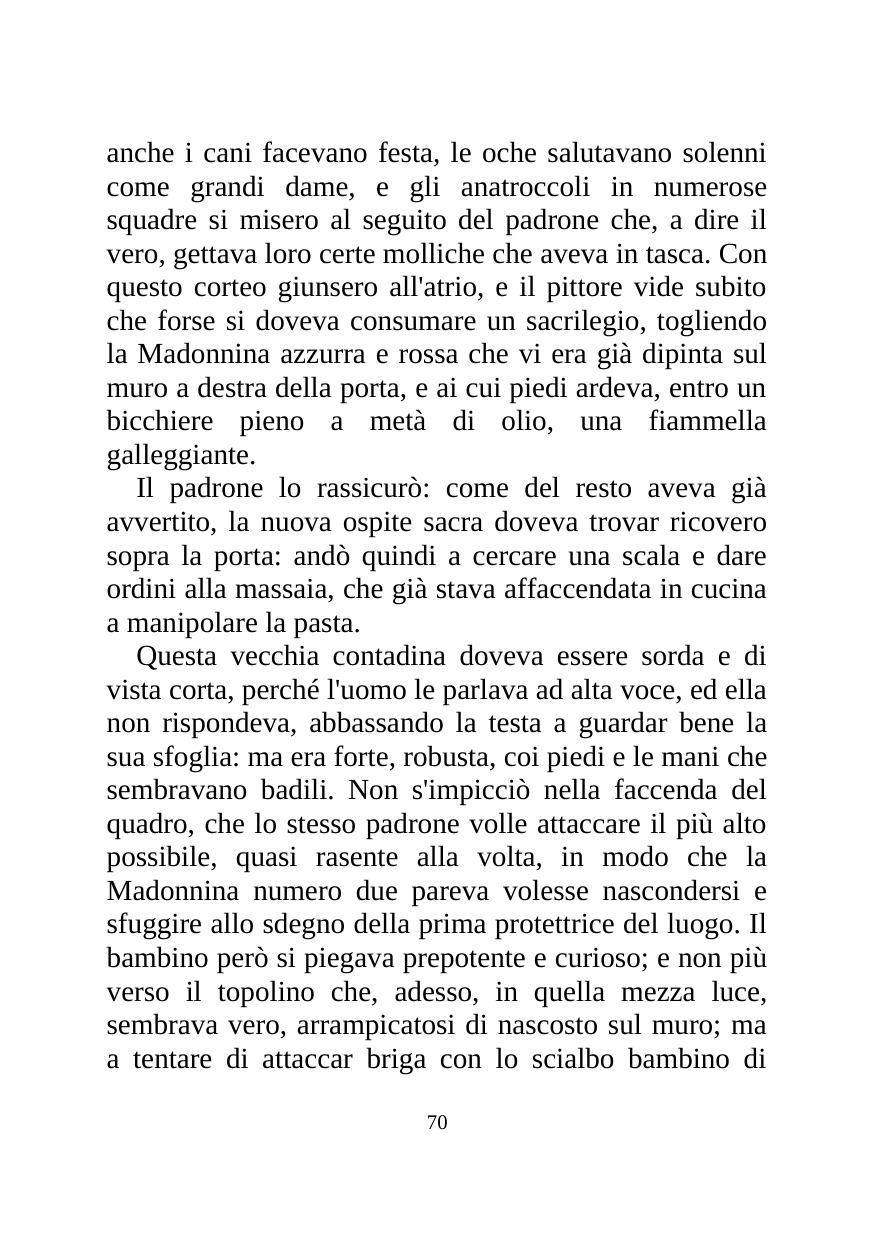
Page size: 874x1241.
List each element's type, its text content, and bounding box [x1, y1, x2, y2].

text Il padrone lo rassicurò: come del resto aveva già avvertito, la nuova ospite sacra doveva trovar ricovero sopra la porta: andò quindi a cercare una scala e dare ordini alla massaia, che già stava affaccendata in cucina a manipolare la pasta. [106, 471, 768, 638]
text anche i cani facevano festa, le oche salutavano solenni come grandi dame, e gli anatroccoli in numerose squadre si misero al seguito del padrone che, a dire il vero, gettava loro certe molliche che aveva in tasca. Con questo corteo giunsero all'atrio, e il pittore vide subito che forse si doveva consumare un sacrilegio, togliendo la Madonnina azzurra e rossa che vi era già dipinta sul muro a destra della porta, e ai cui piedi ardeva, entro un bicchiere pieno a metà di olio, una fiammella galleggiante. [106, 135, 768, 471]
text Questa vecchia contadina doveva essere sorda e di vista corta, perché l'uomo le parlava ad alta voce, ed ella non rispondeva, abbassando la testa a guardar bene la sua sfoglia: ma era forte, robusta, coi piedi e le mani che sembravano badili. Non s'impicciò nella faccenda del quadro, che lo stesso padrone volle attaccare il più alto possibile, quasi rasente alla volta, in modo che la Madonnina numero due pareva volesse nascondersi e sfuggire allo sdegno della prima protettrice del luogo. Il bambino però si piegava prepotente e curioso; e non più verso il topolino che, adesso, in quella mezza luce, sembrava vero, arrampicatosi di nascosto sul muro; ma a tentare di attaccar briga con lo scialbo bambino di [106, 638, 768, 1074]
